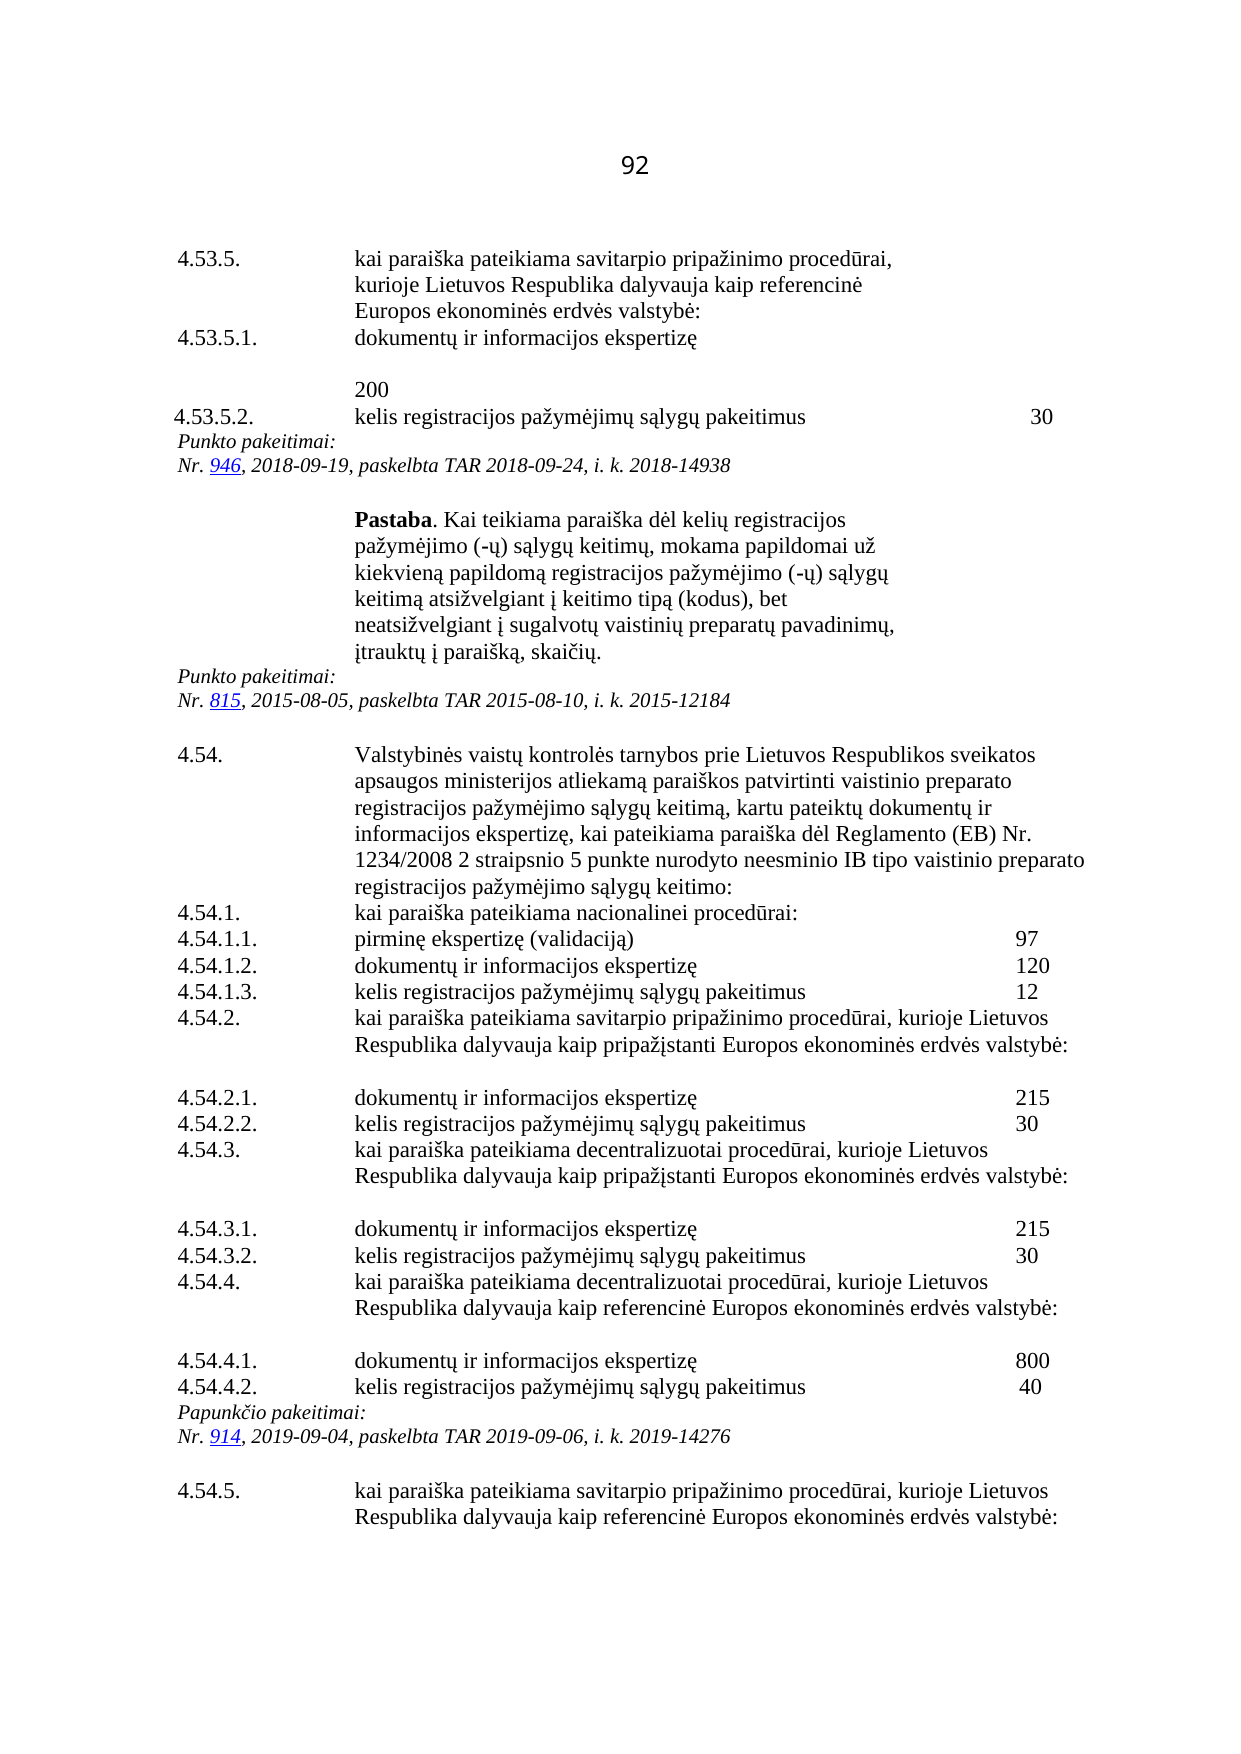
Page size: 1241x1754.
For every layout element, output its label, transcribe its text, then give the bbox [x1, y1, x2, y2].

text kiekvieną papildomą registracijos pažymėjimo (-ų) sąlygų [354, 559, 945, 585]
text 4.54.3. kai paraiška pateikiama decentralizuotai procedūrai, kurioje Lietuvos Respublika dalyvauja kaip pripažįstanti Europos ekonominės erdvės valstybė: [177, 1136, 1092, 1215]
text keitimą atsižvelgiant į keitimo tipą (kodus), bet [354, 585, 945, 611]
text 4.53.5.1. dokumentų ir informacijos ekspertizę 200 [177, 324, 945, 403]
text 4.54.2.2. kelis registracijos pažymėjimų sąlygų pakeitimus 30 [177, 1110, 1092, 1136]
text įtrauktų į paraišką, skaičių. [354, 638, 945, 664]
text 4.54.2. kai paraiška pateikiama savitarpio pripažinimo procedūrai, kurioje Lietuvos Respublika dalyvauja kaip pripažįstanti Europos ekonominės erdvės valstybė: [177, 1004, 1092, 1083]
text 4.54.4.1. dokumentų ir informacijos ekspertizę 800 [177, 1347, 1092, 1373]
text 4.54. Valstybinės vaistų kontrolės tarnybos prie Lietuvos Respublikos sveikatos apsaugos ministerijos atliekamą paraiškos patvirtinti vaistinio preparato registracijos pažymėjimo sąlygų keitimą, kartu pateiktų dokumentų ir informacijos ekspertizę, kai pateikiama paraiška dėl Reglamento (EB) Nr. 1234/2008 2 straipsnio 5 punkte nurodyto neesminio IB tipo vaistinio preparato registracijos pažymėjimo sąlygų keitimo: [177, 741, 1092, 899]
text Europos ekonominės erdvės valstybė: [354, 297, 945, 324]
text 4.54.4.2. kelis registracijos pažymėjimų sąlygų pakeitimus 40 [177, 1373, 1092, 1400]
text 4.54.2.1. dokumentų ir informacijos ekspertizę 215 [177, 1083, 1092, 1110]
text Punkto pakeitimai: [177, 664, 1092, 688]
text kurioje Lietuvos Respublika dalyvauja kaip referencinė [354, 271, 945, 297]
text 4.53.5. kai paraiška pateikiama savitarpio pripažinimo procedūrai, [177, 244, 945, 271]
text 4.54.3.1. dokumentų ir informacijos ekspertizę 215 [177, 1215, 1092, 1242]
text 4.53.5.2. kelis registracijos pažymėjimų sąlygų pakeitimus 30 [174, 403, 1092, 429]
text 4.54.1.1. pirminę ekspertizę (validaciją) 97 [177, 925, 1092, 952]
text Nr. 946, 2018-09-19, paskelbta TAR 2018-09-24, i. k. 2018-14938 [177, 453, 1092, 477]
text 4.54.1.3. kelis registracijos pažymėjimų sąlygų pakeitimus 12 [177, 978, 1092, 1004]
text neatsižvelgiant į sugalvotų vaistinių preparatų pavadinimų, [354, 611, 945, 638]
text Papunkčio pakeitimai: [177, 1400, 1092, 1424]
text 4.54.4. kai paraiška pateikiama decentralizuotai procedūrai, kurioje Lietuvos Respublika dalyvauja kaip referencinė Europos ekonominės erdvės valstybė: [177, 1268, 1092, 1347]
text pažymėjimo (-ų) sąlygų keitimų, mokama papildomai už [354, 532, 945, 559]
text Nr. 815, 2015-08-05, paskelbta TAR 2015-08-10, i. k. 2015-12184 [177, 688, 1092, 712]
text 4.54.1.2. dokumentų ir informacijos ekspertizę 120 [177, 952, 1092, 978]
text 4.54.5. kai paraiška pateikiama savitarpio pripažinimo procedūrai, kurioje Lietuvos Respublika dalyvauja kaip referencinė Europos ekonominės erdvės valstybė: [177, 1477, 1092, 1556]
text Nr. 914, 2019-09-04, paskelbta TAR 2019-09-06, i. k. 2019-14276 [177, 1424, 1092, 1448]
text Punkto pakeitimai: [177, 429, 1092, 453]
text 4.54.1. kai paraiška pateikiama nacionalinei procedūrai: [177, 899, 1092, 925]
text 4.54.3.2. kelis registracijos pažymėjimų sąlygų pakeitimus 30 [177, 1242, 1092, 1268]
text Pastaba. Kai teikiama paraiška dėl kelių registracijos [354, 506, 945, 532]
